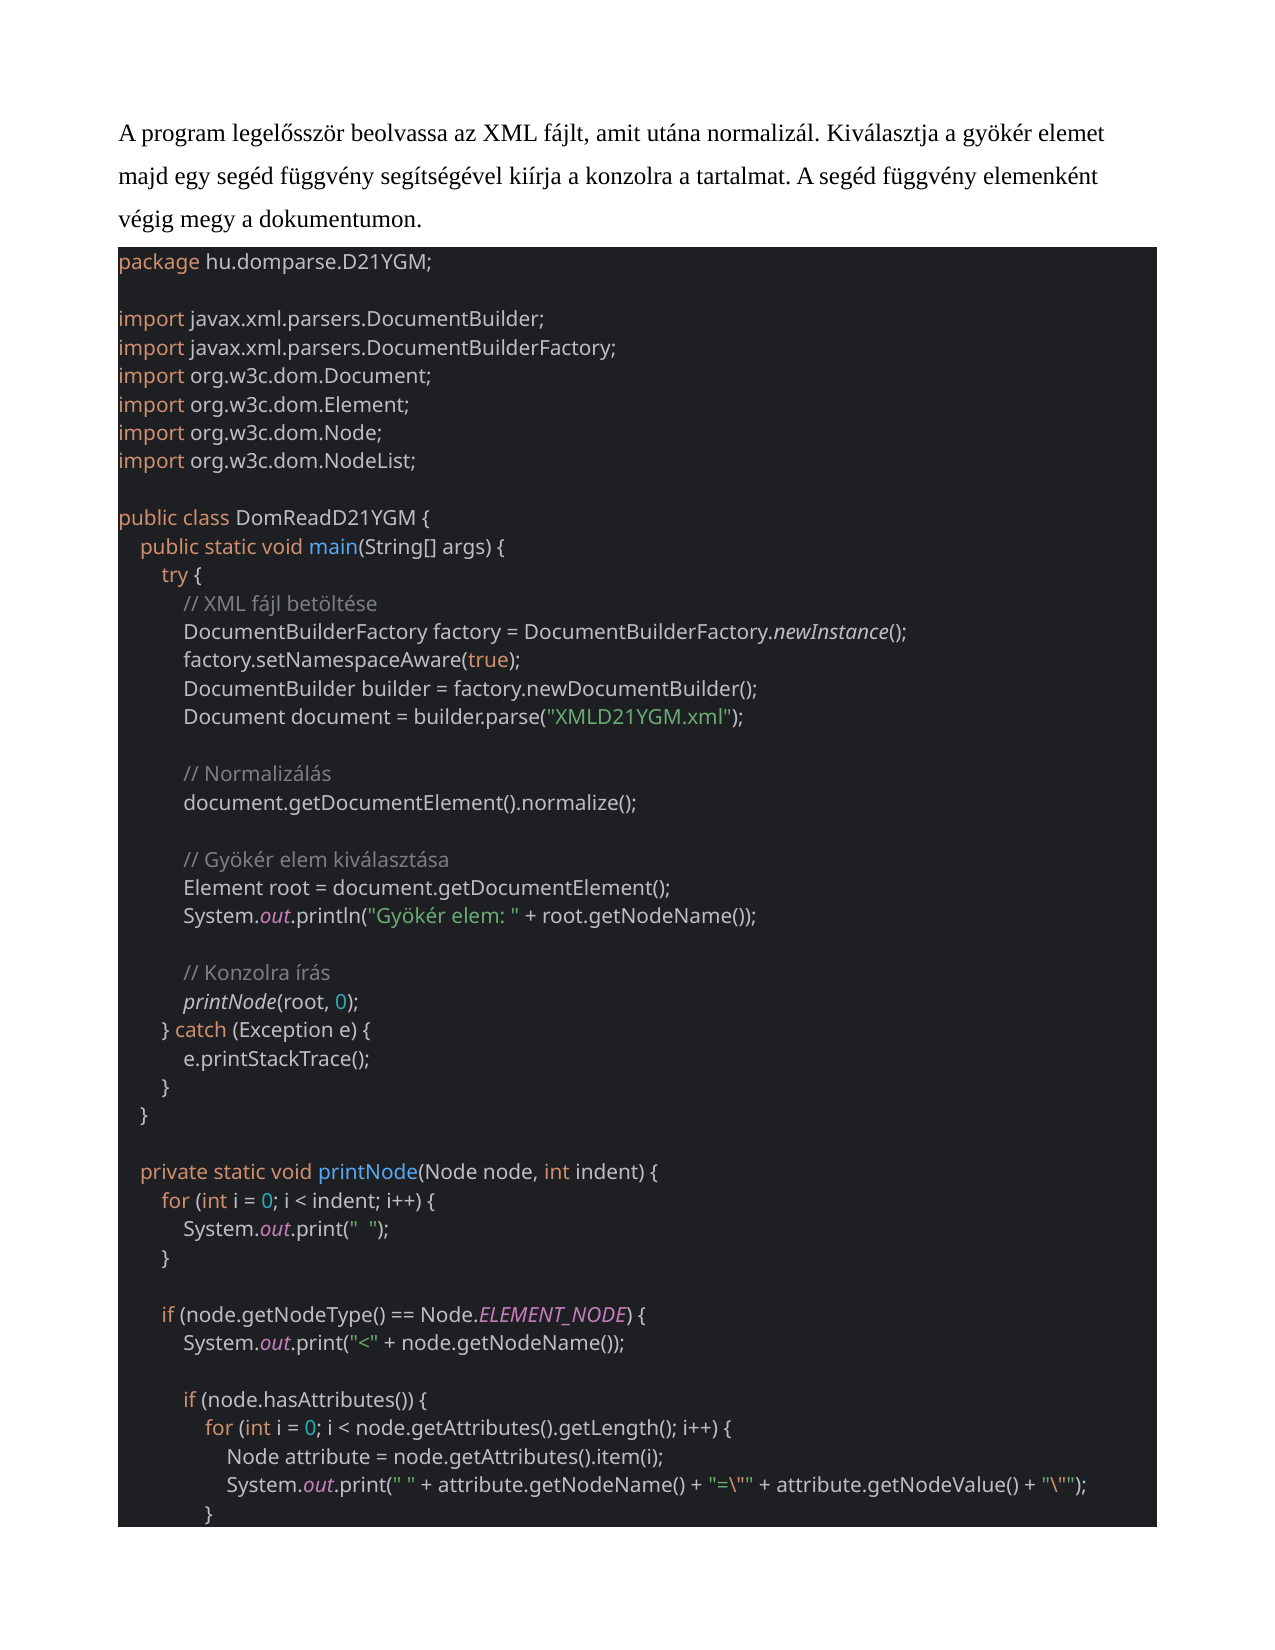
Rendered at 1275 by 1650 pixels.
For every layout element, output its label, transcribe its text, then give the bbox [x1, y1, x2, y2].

text package hu.domparse.D21YGM; import javax.xml.parsers.DocumentBuilder; import javax.xml.parsers.DocumentBuilderFactory; import org.w3c.dom.Document; import org.w3c.dom.Element; import org.w3c.dom.Node; import org.w3c.dom.NodeList; public class DomReadD21YGM { public static void main(String[] args) { try { // XML fájl betöltése DocumentBuilderFactory factory = DocumentBuilderFactory.newInstance(); factory.setNamespaceAware(true); DocumentBuilder builder = factory.newDocumentBuilder(); Document document = builder.parse("XMLD21YGM.xml"); // Normalizálás document.getDocumentElement().normalize(); // Gyökér elem kiválasztása Element root = document.getDocumentElement(); System.out.println("Gyökér elem: " + root.getNodeName()); // Konzolra írás printNode(root, 0); } catch (Exception e) { e.printStackTrace(); } } private static void printNode(Node node, int indent) { for (int i = 0; i < indent; i++) { System.out.print(" "); } if (node.getNodeType() == Node.ELEMENT_NODE) { System.out.print("<" + node.getNodeName()); if (node.hasAttributes()) { for (int i = 0; i < node.getAttributes().getLength(); i++) { Node attribute = node.getAttributes().item(i); System.out.print(" " + attribute.getNodeName() + "=\"" + attribute.getNodeValue() + "\""); } [118, 247, 1157, 1527]
text A program legelősször beolvassa az XML fájlt, amit utána normalizál. Kiválasztja a gyökér elemet majd egy segéd függvény segítségével kiírja a konzolra a tartalmat. A segéd függvény elemenként végig megy a dokumentumon. [118, 118, 1157, 233]
